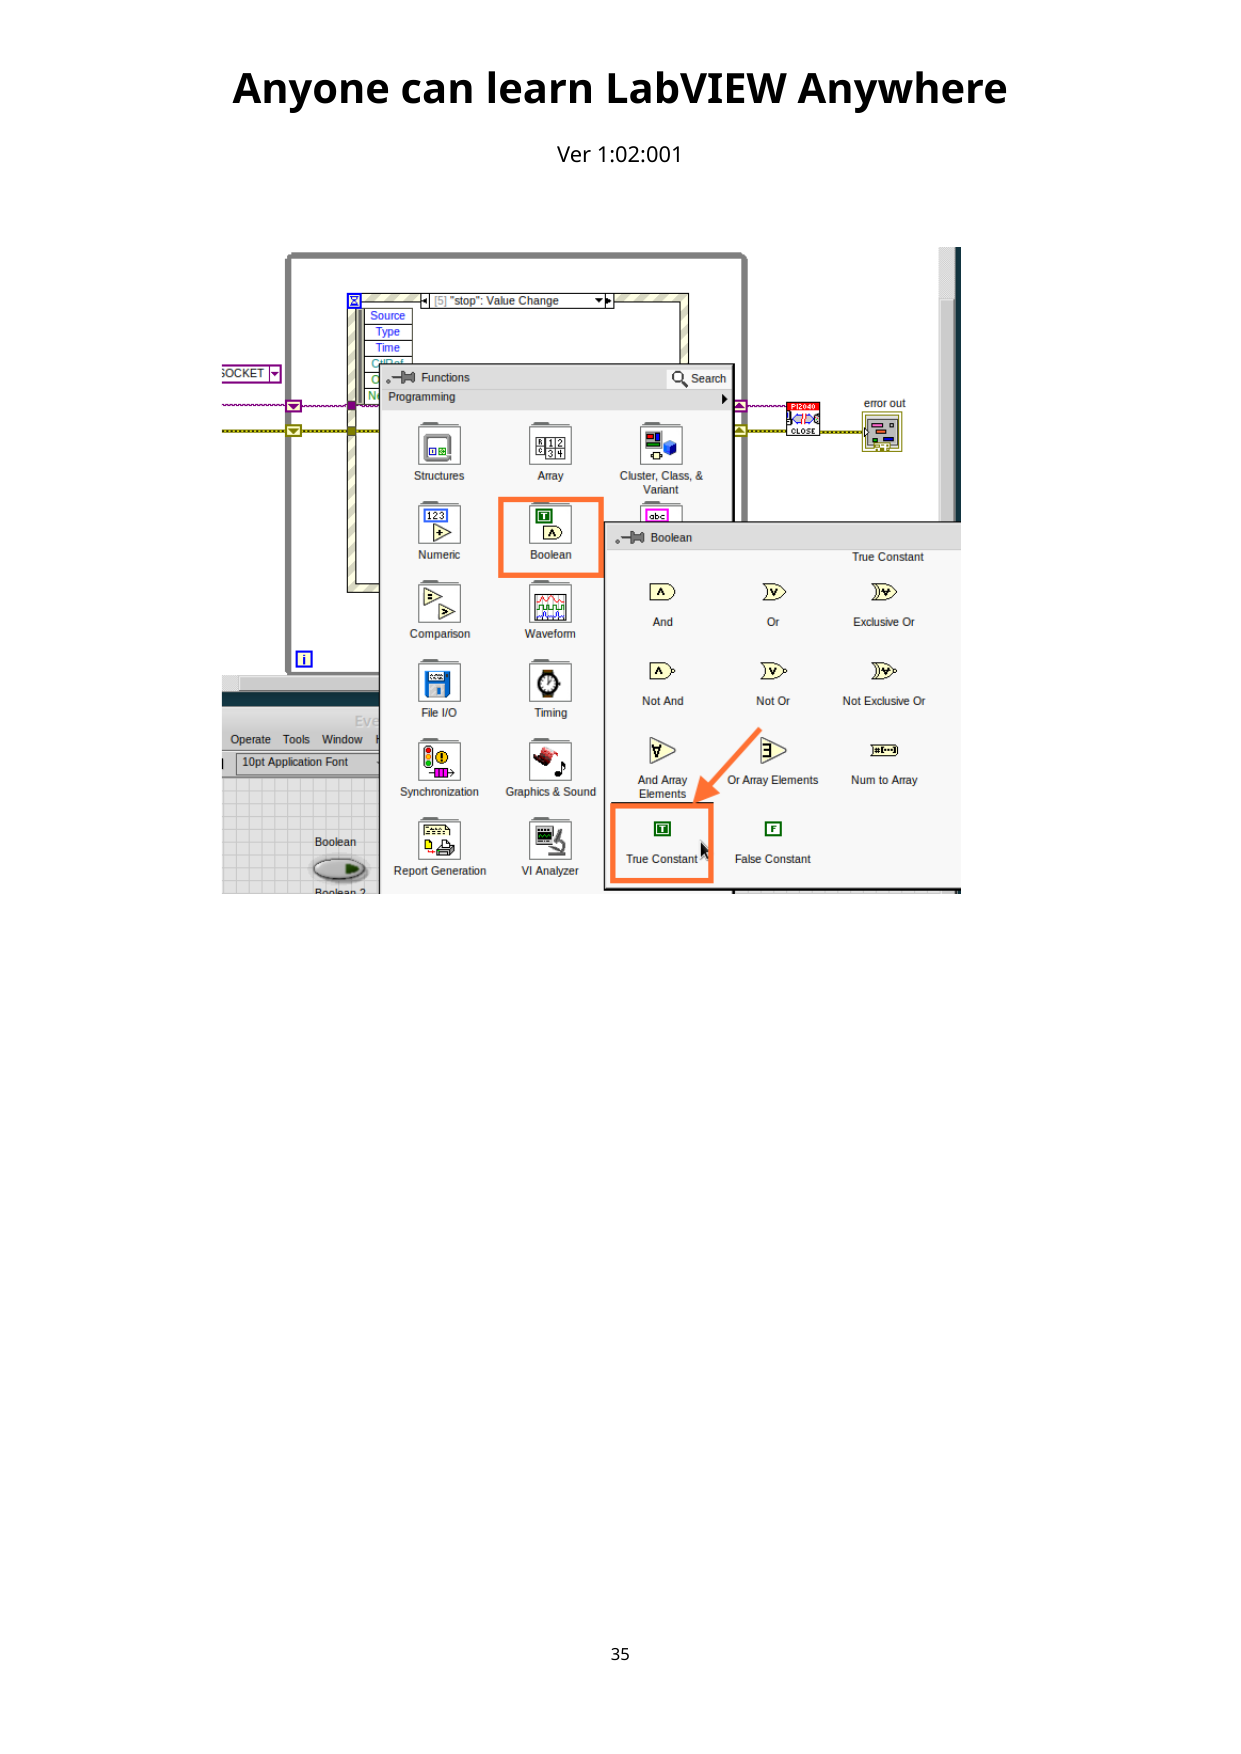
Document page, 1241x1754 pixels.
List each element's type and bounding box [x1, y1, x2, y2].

picture [221, 247, 961, 894]
